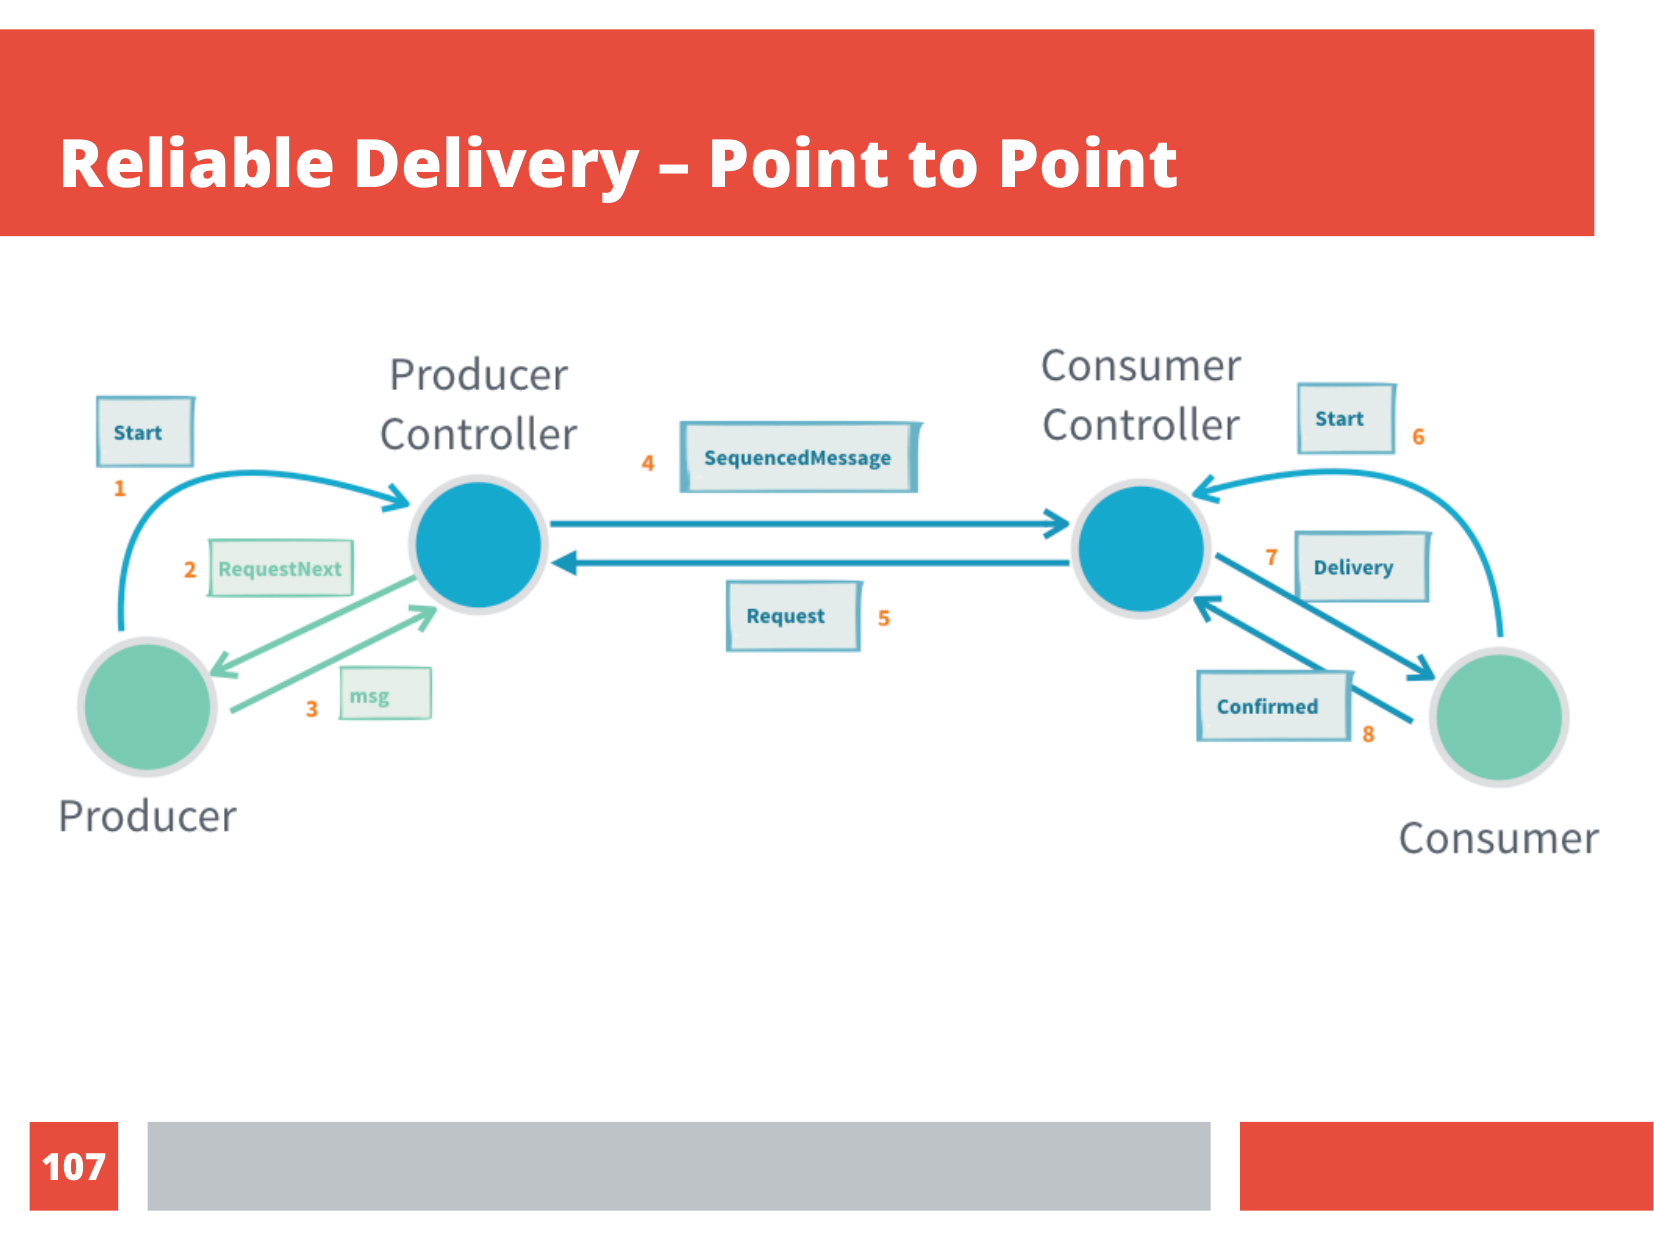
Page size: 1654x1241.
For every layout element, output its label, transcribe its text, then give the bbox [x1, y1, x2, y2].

title Reliable Delivery – Point to Point [59, 59, 1595, 207]
picture [23, 271, 1642, 905]
